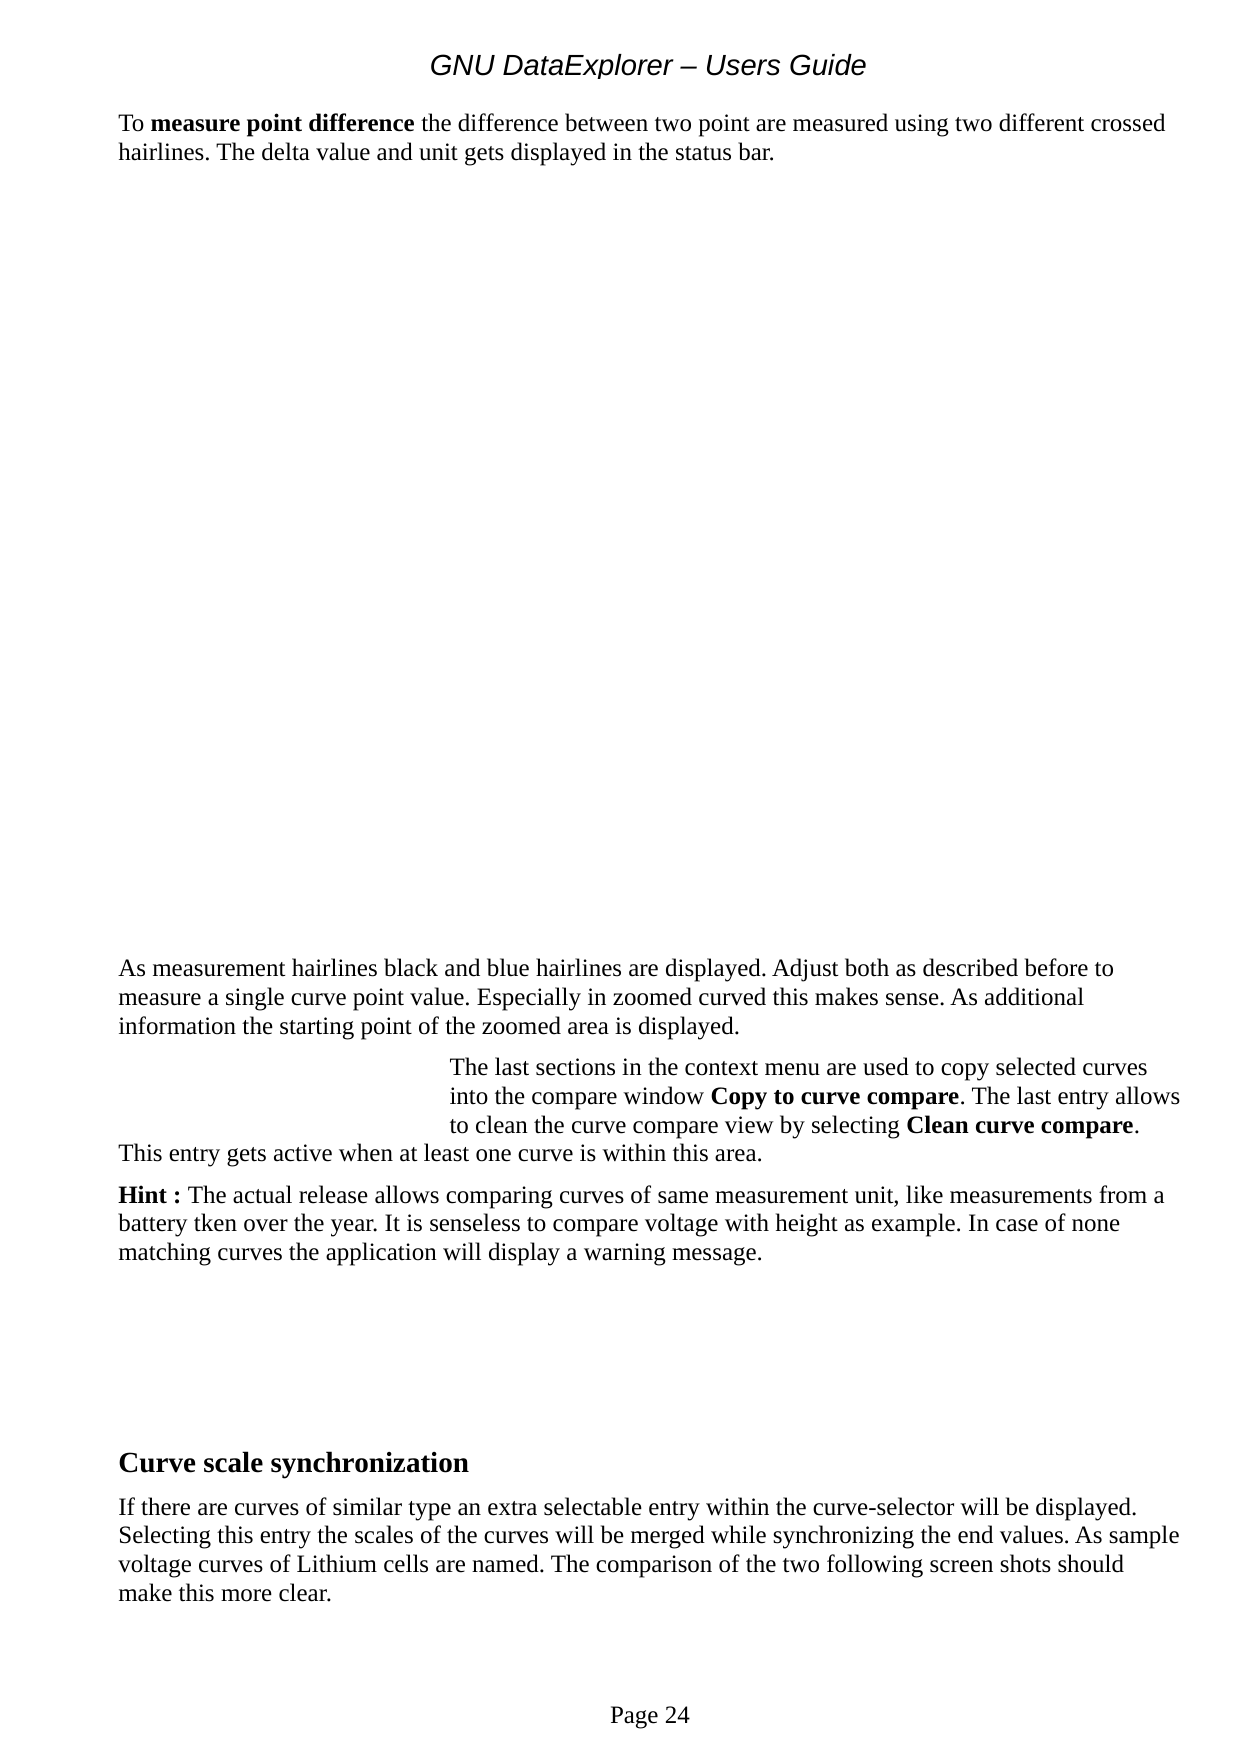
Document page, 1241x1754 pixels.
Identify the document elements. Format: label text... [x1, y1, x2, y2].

text As measurement hairlines black and blue hairlines are displayed. Adjust both as described before to measure a single curve point value. Especially in zoomed curved this makes sense. As additional information the starting point of the zoomed area is displayed. [118, 953, 1181, 1040]
subtitle Curve scale synchronization [118, 1446, 1181, 1479]
text If there are curves of similar type an extra selectable entry within the curve-selector will be displayed. Selecting this entry the scales of the curves will be merged while synchronizing the end values. As sample voltage curves of Lithium cells are named. The comparison of the two following screen shots should make this more clear. [118, 1492, 1181, 1607]
text The last sections in the context menu are used to copy selected curves into the compare window Copy to curve compare. The last entry allows to clean the curve compare view by selecting Clean curve compare. This entry gets active when at least one curve is within this area. [118, 1052, 1181, 1167]
text Hint : The actual release allows comparing curves of same measurement unit, like measurements from a battery tken over the year. It is senseless to compare voltage with height as example. In case of none matching curves the application will display a warning message. [118, 1180, 1181, 1266]
text To measure point difference the difference between two point are measured using two different crossed hairlines. The delta value and unit gets displayed in the status bar. [118, 108, 1181, 165]
